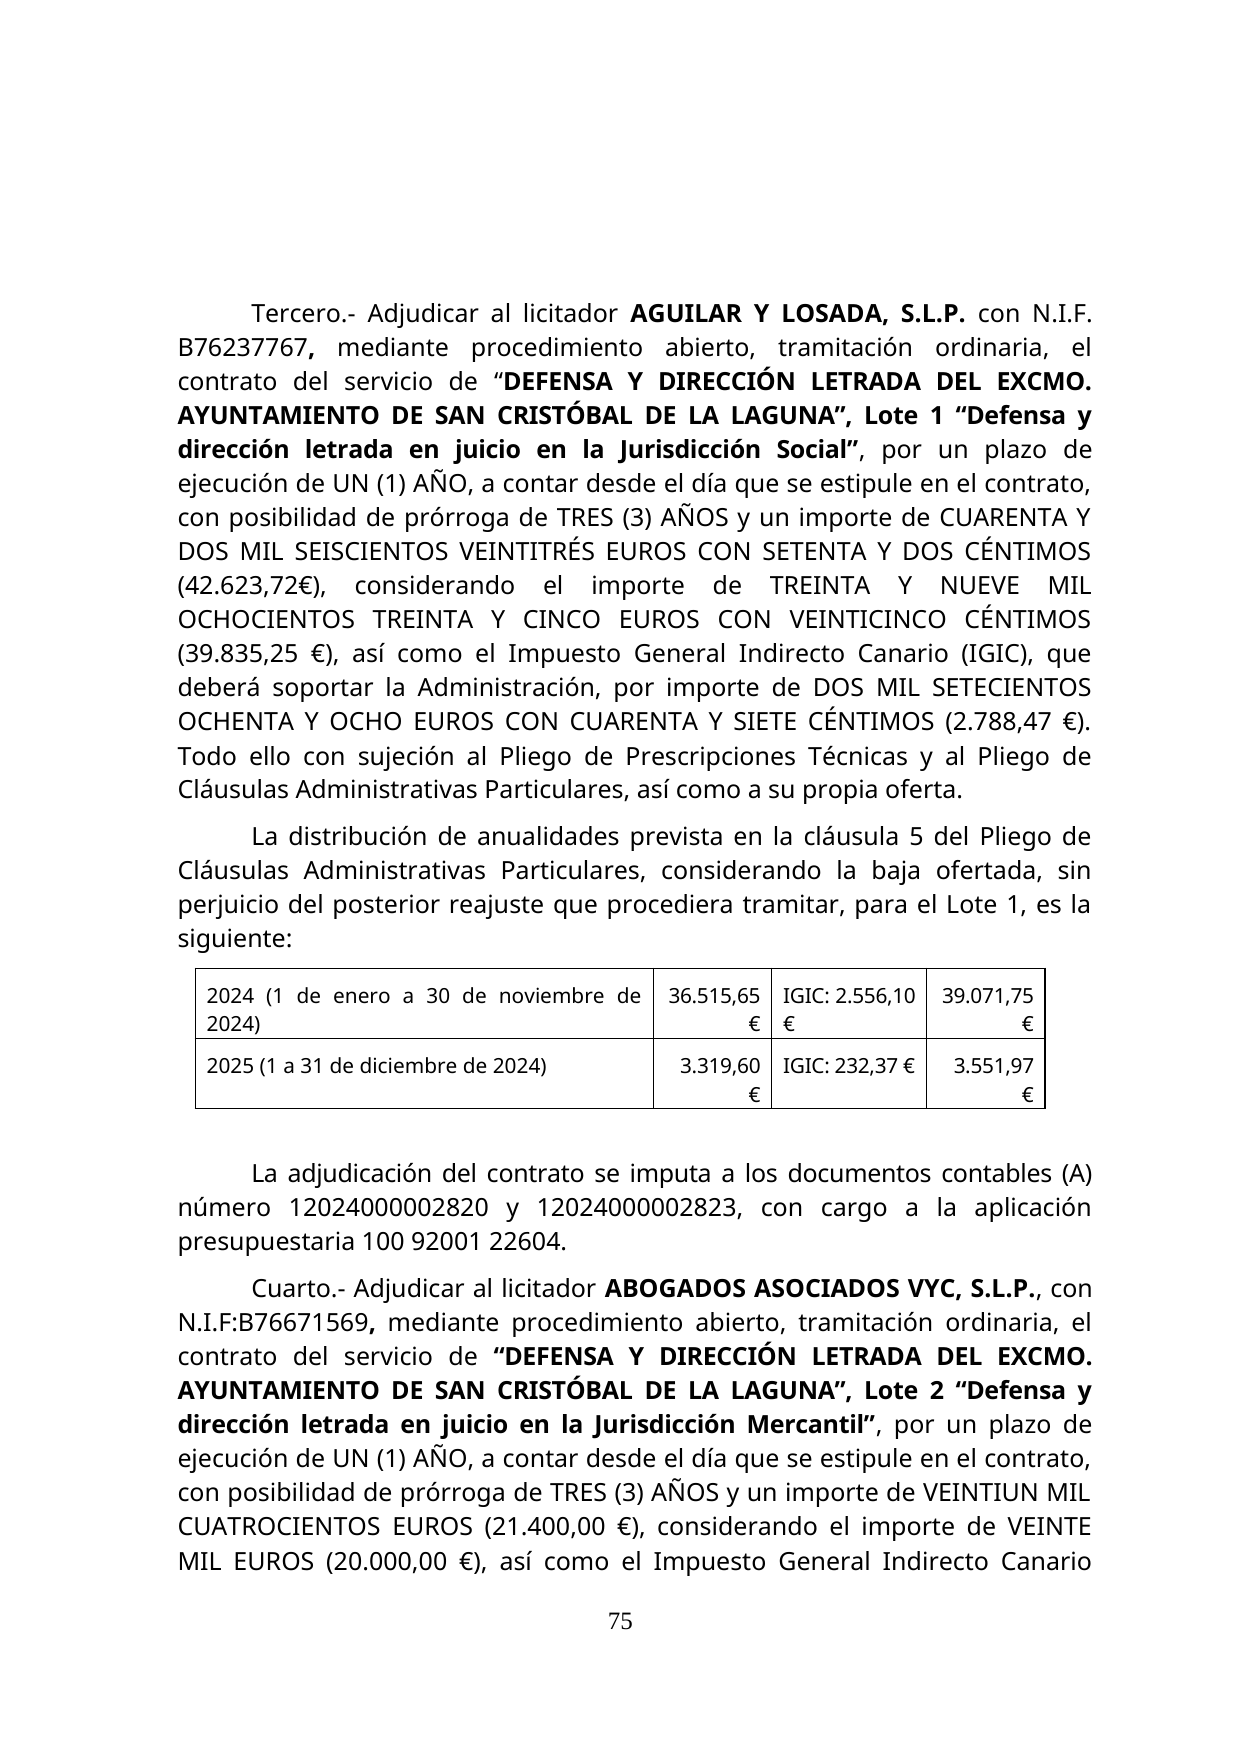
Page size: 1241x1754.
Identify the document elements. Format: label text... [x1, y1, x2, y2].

text La distribución de anualidades prevista en la cláusula 5 del Pliego de Cláusulas Administrativas Particulares, considerando la baja ofertada, sin perjuicio del posterior reajuste que procediera tramitar, para el Lote 1, es la siguiente: [177, 819, 1093, 955]
text La adjudicación del contrato se imputa a los documentos contables (A) número 12024000002820 y 12024000002823, con cargo a la aplicación presupuestaria 100 92001 22604. [177, 1156, 1093, 1258]
table_header 36.515,65 € [654, 969, 771, 1038]
table_cell IGIC: 232,37 € [772, 1039, 926, 1108]
text Cuarto.- Adjudicar al licitador ABOGADOS ASOCIADOS VYC, S.L.P., con N.I.F:B76671569, mediante procedimiento abierto, tramitación ordinaria, el contrato del servicio de “DEFENSA Y DIRECCIÓN LETRADA DEL EXCMO. AYUNTAMIENTO DE SAN CRISTÓBAL DE LA LAGUNA”, Lote 2 “Defensa y dirección letrada en juicio en la Jurisdicción Mercantil”, por un plazo de ejecución de UN (1) AÑO, a contar desde el día que se estipule en el contrato, con posibilidad de prórroga de TRES (3) AÑOS y un importe de VEINTIUN MIL CUATROCIENTOS EUROS (21.400,00 €), considerando el importe de VEINTE MIL EUROS (20.000,00 €), así como el Impuesto General Indirecto Canario [177, 1271, 1093, 1577]
table_header 2024 (1 de enero a 30 de noviembre de 2024) [196, 969, 653, 1038]
table_cell 3.319,60 € [654, 1039, 771, 1108]
table_header IGIC: 2.556,10 € [772, 969, 926, 1038]
table_cell 3.551,97 € [927, 1039, 1044, 1108]
table_header 39.071,75 € [927, 969, 1044, 1038]
table_cell 2025 (1 a 31 de diciembre de 2024) [196, 1039, 653, 1108]
text Tercero.- Adjudicar al licitador AGUILAR Y LOSADA, S.L.P. con N.I.F. B76237767, mediante procedimiento abierto, tramitación ordinaria, el contrato del servicio de “DEFENSA Y DIRECCIÓN LETRADA DEL EXCMO. AYUNTAMIENTO DE SAN CRISTÓBAL DE LA LAGUNA”, Lote 1 “Defensa y dirección letrada en juicio en la Jurisdicción Social”, por un plazo de ejecución de UN (1) AÑO, a contar desde el día que se estipule en el contrato, con posibilidad de prórroga de TRES (3) AÑOS y un importe de CUARENTA Y DOS MIL SEISCIENTOS VEINTITRÉS EUROS CON SETENTA Y DOS CÉNTIMOS (42.623,72€), considerando el importe de TREINTA Y NUEVE MIL OCHOCIENTOS TREINTA Y CINCO EUROS CON VEINTICINCO CÉNTIMOS (39.835,25 €), así como el Impuesto General Indirecto Canario (IGIC), que deberá soportar la Administración, por importe de DOS MIL SETECIENTOS OCHENTA Y OCHO EUROS CON CUARENTA Y SIETE CÉNTIMOS (2.788,47 €). Todo ello con sujeción al Pliego de Prescripciones Técnicas y al Pliego de Cláusulas Administrativas Particulares, así como a su propia oferta. [177, 295, 1093, 806]
